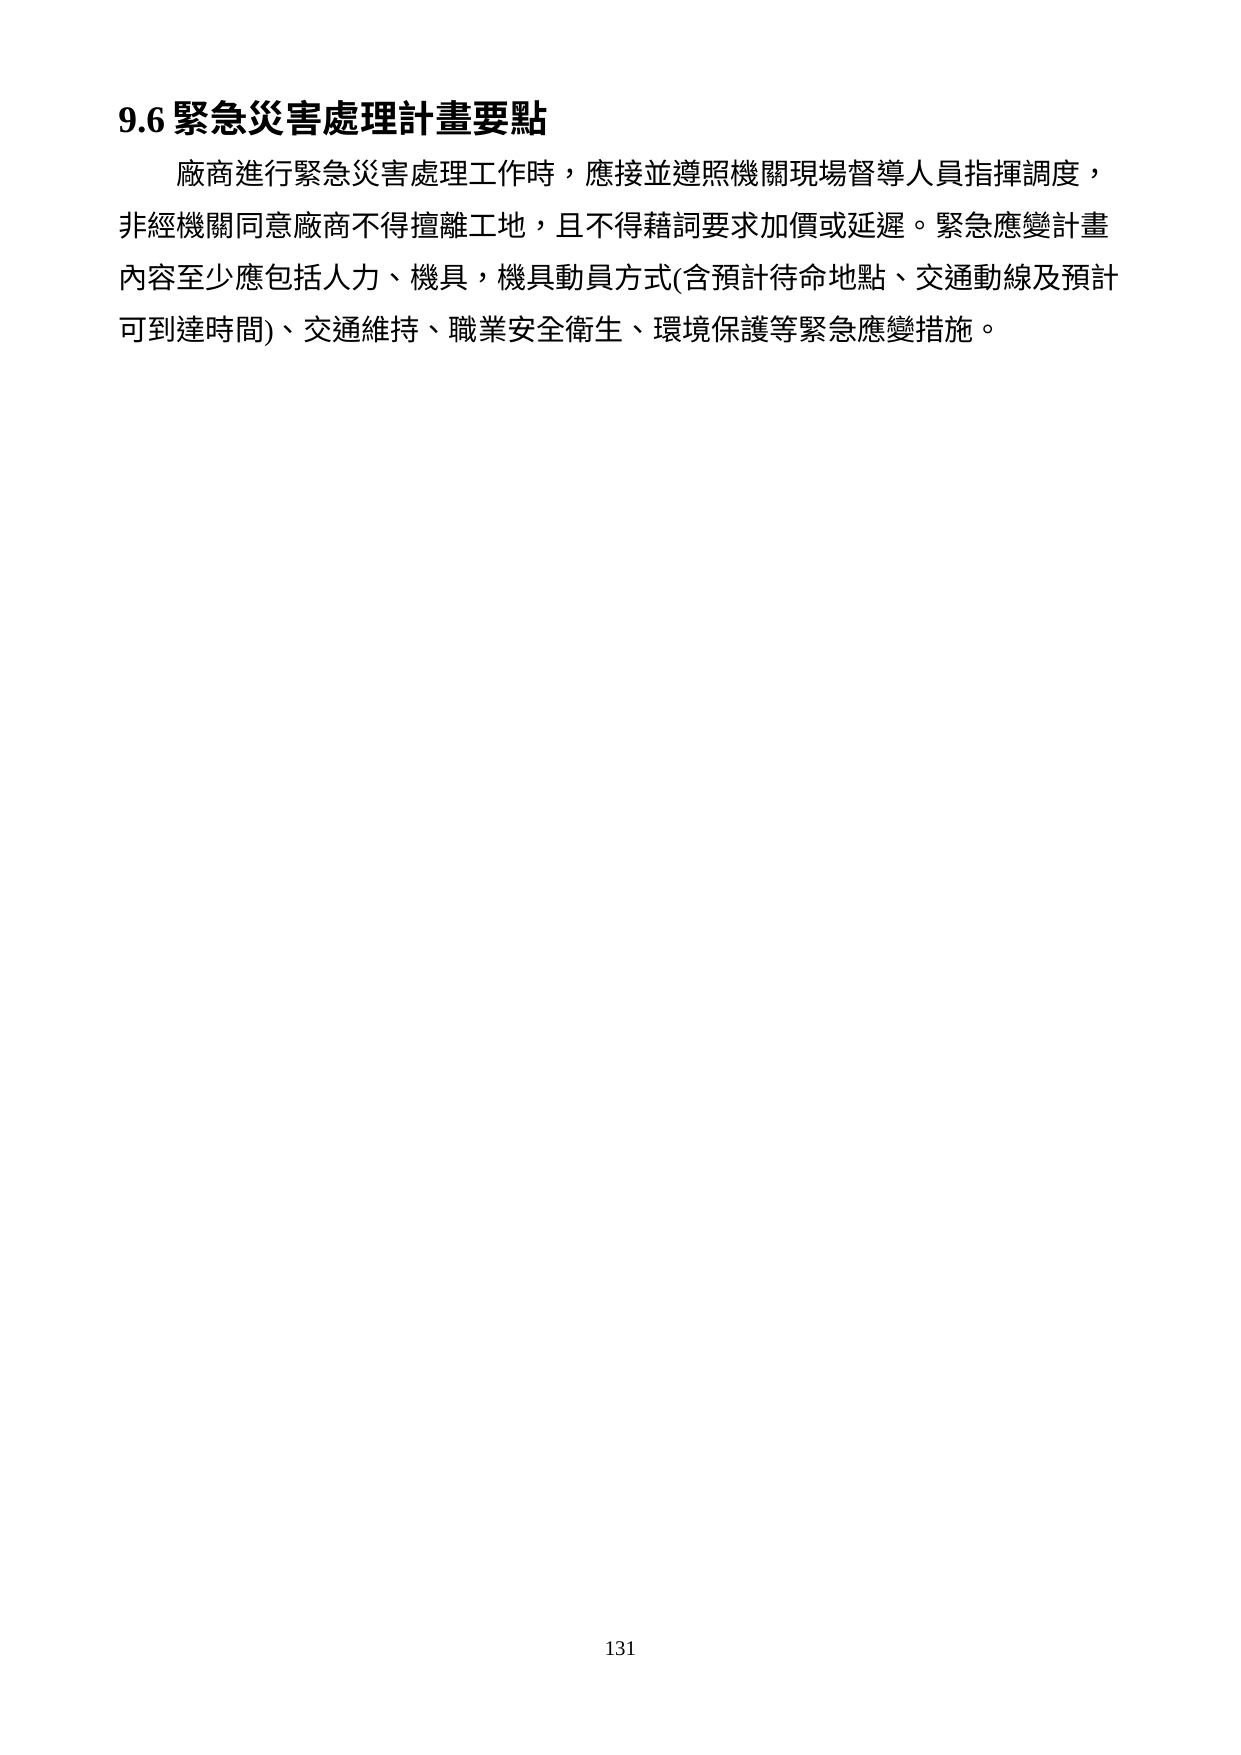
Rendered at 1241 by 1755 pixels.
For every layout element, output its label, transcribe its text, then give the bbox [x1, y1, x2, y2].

text 廠商進行緊急災害處理工作時，應接並遵照機關現場督導人員指揮調度，非經機關同意廠商不得擅離工地，且不得藉詞要求加價或延遲。緊急應變計畫內容至少應包括人力、機具，機具動員方式(含預計待命地點、交通動線及預計可到達時間)、交通維持、職業安全衛生、環境保護等緊急應變措施。 [118, 143, 1122, 351]
text 9.6緊急災害處理計畫要點 [118, 89, 1122, 143]
